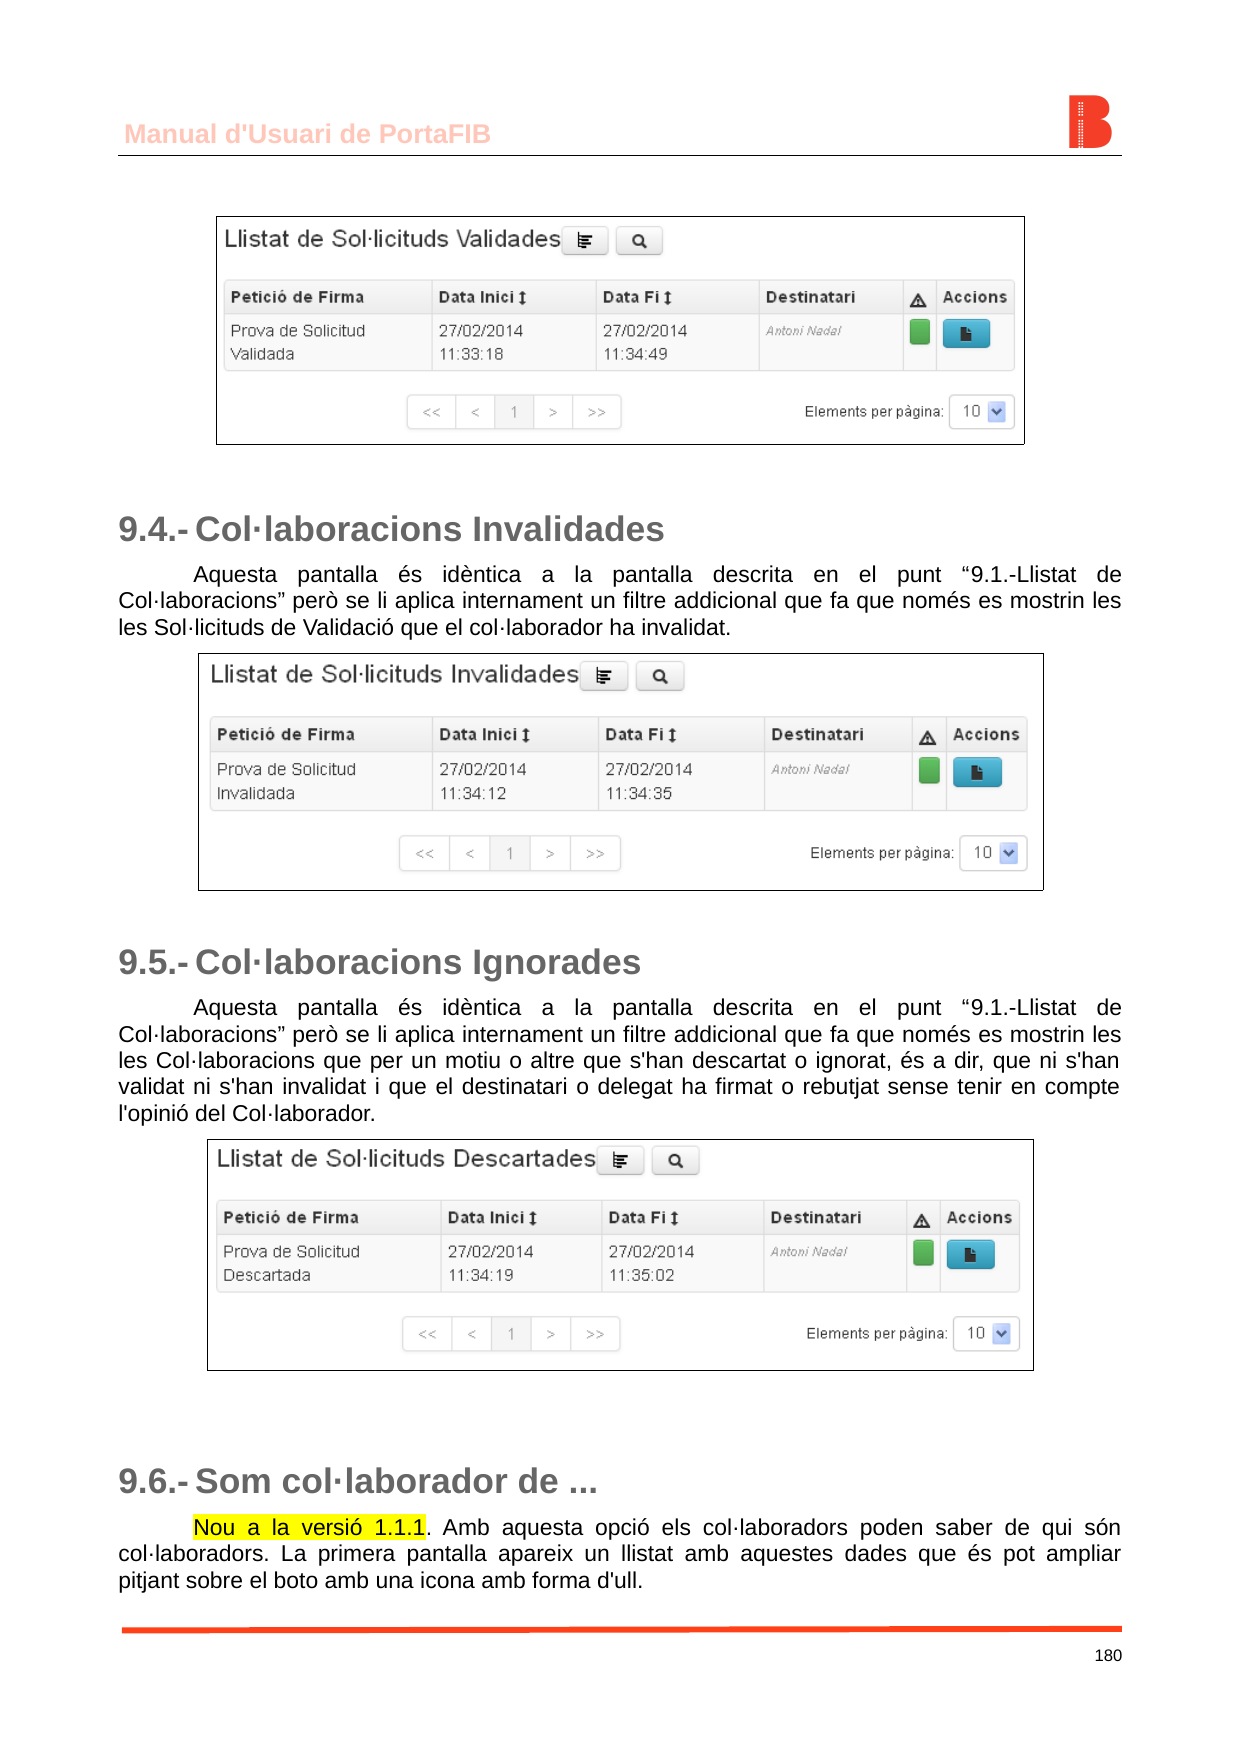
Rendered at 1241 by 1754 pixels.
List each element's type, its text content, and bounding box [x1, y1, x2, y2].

picture [200, 655, 1040, 887]
subtitle Col·laboracions Invalidades [118, 508, 1122, 549]
text Aquesta pantalla és idèntica a la pantalla descrita en el punt “9.1Llistat de Col·laboracions” però se li aplica internament un filtre addicional que fa que només es mostrin les les Col·laboracions que per un motiu o altre que s'han descartat o ignorat, és a dir, que ni s'han validat ni s'han invalidat i que el destinatari o delegat ha firmat o rebutjat sense tenir en compte l'opinió del Col·laborador. [118, 994, 1122, 1126]
text Nou a la versió 1.1.1. Amb aquesta opció els col·laboradors poden saber de qui són col·laboradors. La primera pantalla apareix un llistat amb aquestes dades que és pot ampliar pitjant sobre el boto amb una icona amb forma d'ull. [118, 1514, 1122, 1593]
picture [219, 218, 1021, 441]
picture [209, 1141, 1031, 1368]
subtitle Col·laboracions Ignorades [118, 941, 1122, 982]
text Aquesta pantalla és idèntica a la pantalla descrita en el punt “9.1Llistat de Col·laboracions” però se li aplica internament un filtre addicional que fa que només es mostrin les les Sol·licituds de Validació que el col·laborador ha invalidat. [118, 561, 1122, 640]
picture [1063, 94, 1117, 150]
subtitle Som col·laborador de ... [118, 1461, 1122, 1501]
